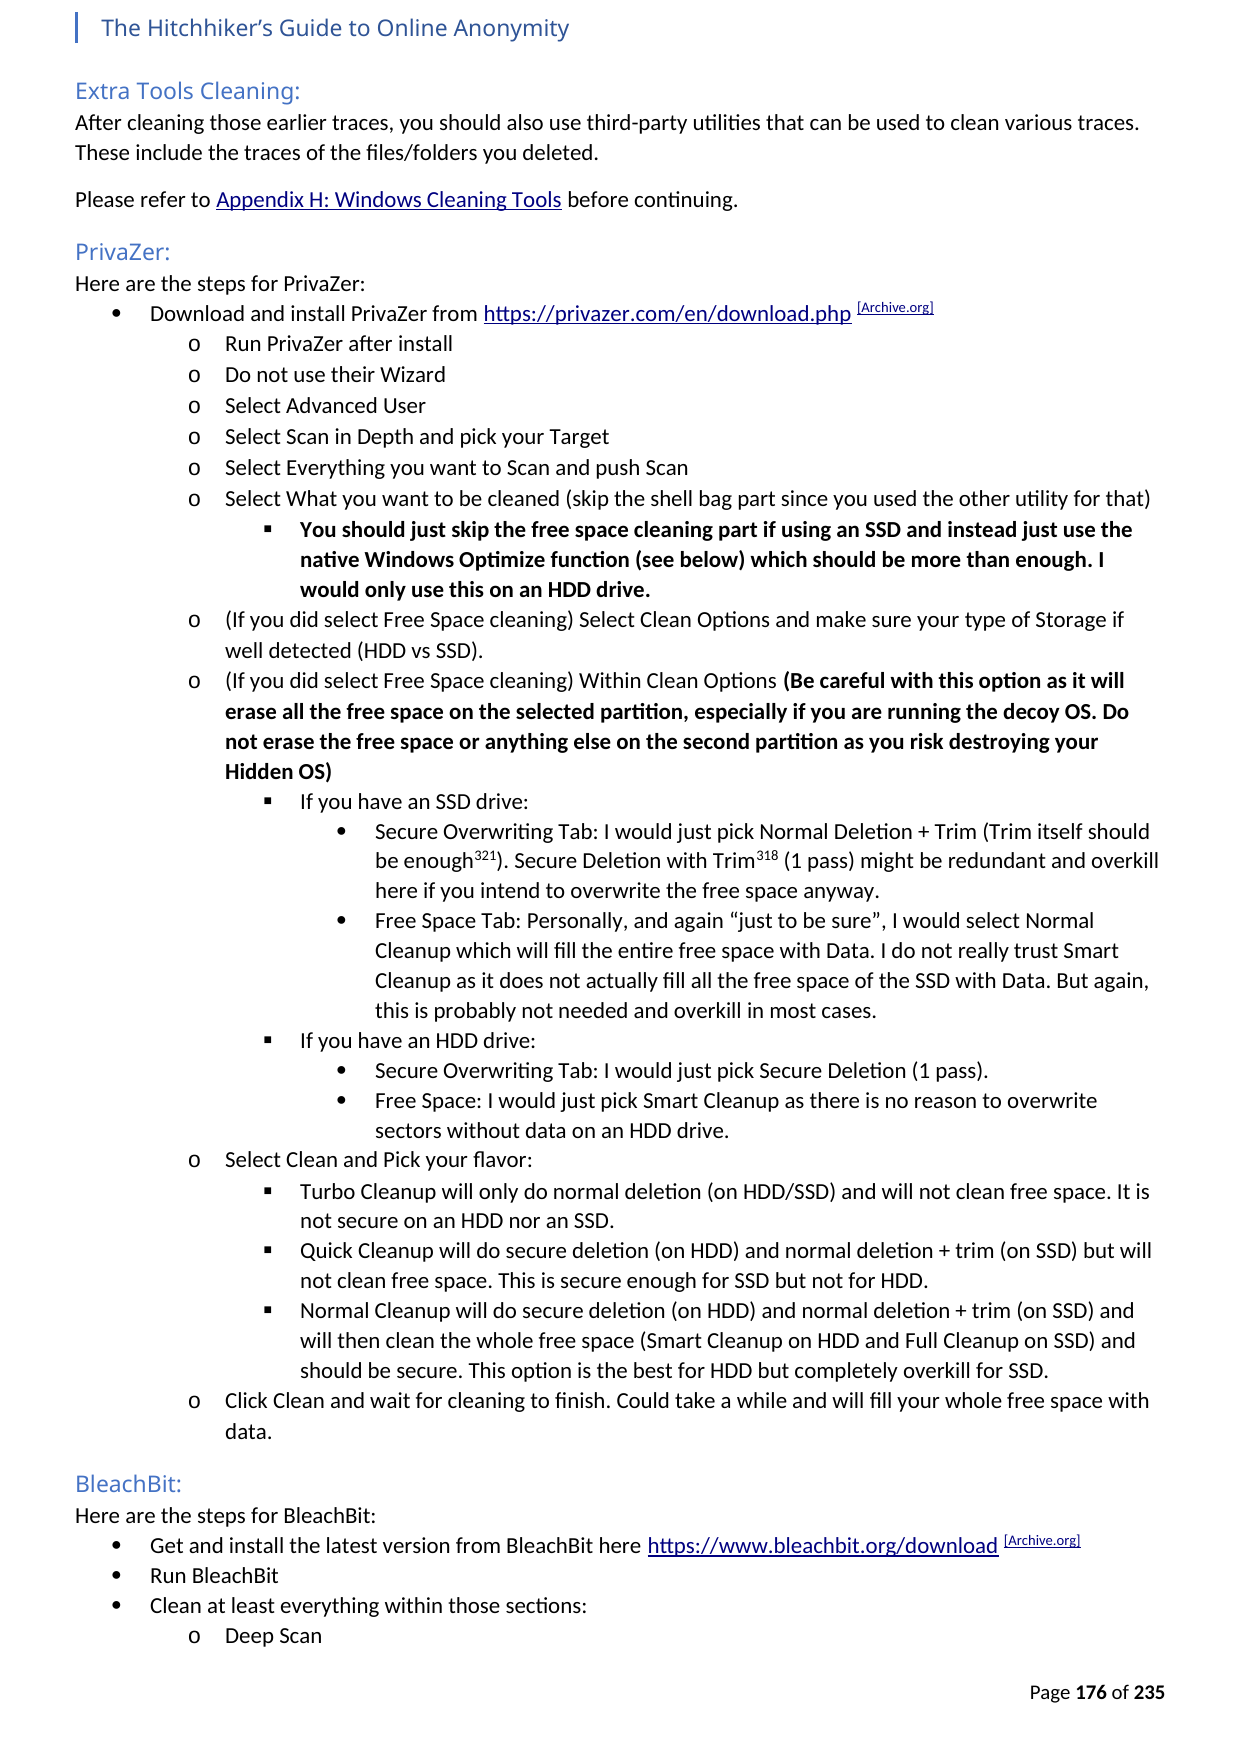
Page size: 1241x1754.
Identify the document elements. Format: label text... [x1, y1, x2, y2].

subtitle BleachBit: [75, 1468, 1165, 1499]
list Quick Cleanup will do secure deletion (on HDD) and normal deletion + trim (on SSD) but will not clean free space. This is secure enough for SSD but not for HDD. [262, 1237, 1165, 1294]
list Select What you want to be cleaned (skip the shell bag part since you used the other utility for that) [187, 484, 1165, 513]
list Turbo Cleanup will only do normal deletion (on HDD/SSD) and will not clean free space. It is not secure on an HDD nor an SSD. [262, 1177, 1165, 1235]
list You should just skip the free space cleaning part if using an SSD and instead just use the native Windows Optimize function (see below) which should be more than enough. I would only use this on an HDD drive. [262, 516, 1165, 603]
list Download and install PrivaZer from https://privazer.com/en/download.php [Archive.org] [112, 299, 1165, 327]
list Get and install the latest version from BleachBit here https://www.bleachbit.org/download [Archive.org] [112, 1531, 1165, 1559]
list Secure Overwriting Tab: I would just pick Secure Deletion (1 pass). [337, 1056, 1165, 1084]
list Normal Cleanup will do secure deletion (on HDD) and normal deletion + trim (on SSD) and will then clean the whole free space (Smart Cleanup on HDD and Full Cleanup on SSD) and should be secure. This option is the best for HDD but completely overkill for SSD. [262, 1296, 1165, 1384]
list Deep Scan [187, 1621, 1165, 1650]
list Do not use their Wizard [187, 360, 1165, 389]
text Please refer to Appendix H: Windows Cleaning Tools before continuing. [75, 185, 1165, 213]
list Free Space Tab: Personally, and again “just to be sure”, I would select Normal Cleanup which will fill the entire free space with Data. I do not really trust Smart Cleanup as it does not actually fill all the free space of the SSD with Data. But again, this is probably not needed and overkill in most cases. [337, 906, 1165, 1024]
list Select Everything you want to Scan and push Scan [187, 453, 1165, 482]
list Run PrivaZer after install [187, 329, 1165, 358]
text Here are the steps for BleachBit: [75, 1501, 1165, 1529]
list Free Space: I would just pick Smart Cleanup as there is no reason to overwrite sectors without data on an HDD drive. [337, 1086, 1165, 1144]
list If you have an SSD drive: [262, 787, 1165, 815]
text Here are the steps for PrivaZer: [75, 269, 1165, 297]
subtitle PrivaZer: [75, 235, 1165, 267]
subtitle Extra Tools Cleaning: [75, 75, 1165, 106]
list Clean at least everything within those sections: [112, 1591, 1165, 1619]
list (If you did select Free Space cleaning) Select Clean Options and make sure your type of Storage if well detected (HDD vs SSD). [187, 605, 1165, 664]
list Secure Overwriting Tab: I would just pick Normal Deletion + Trim (Trim itself should be enough321). Secure Deletion with Trim318 (1 pass) might be redundant and overkill here if you intend to overwrite the free space anyway. [337, 817, 1165, 904]
list (If you did select Free Space cleaning) Within Clean Options (Be careful with this option as it will erase all the free space on the selected partition, especially if you are running the decoy OS. Do not erase the free space or anything else on the second partition as you risk destroying your Hidden OS) [187, 666, 1165, 785]
list Click Clean and wait for cleaning to finish. Could take a while and will fill your whole free space with data. [187, 1386, 1165, 1445]
list If you have an HDD drive: [262, 1026, 1165, 1054]
list Select Scan in Depth and pick your Target [187, 422, 1165, 451]
list Select Clean and Pick your flavor: [187, 1146, 1165, 1175]
list Run BleachBit [112, 1561, 1165, 1589]
text After cleaning those earlier traces, you should also use third-party utilities that can be used to clean various traces. These include the traces of the files/folders you deleted. [75, 108, 1165, 166]
list Select Advanced User [187, 391, 1165, 420]
